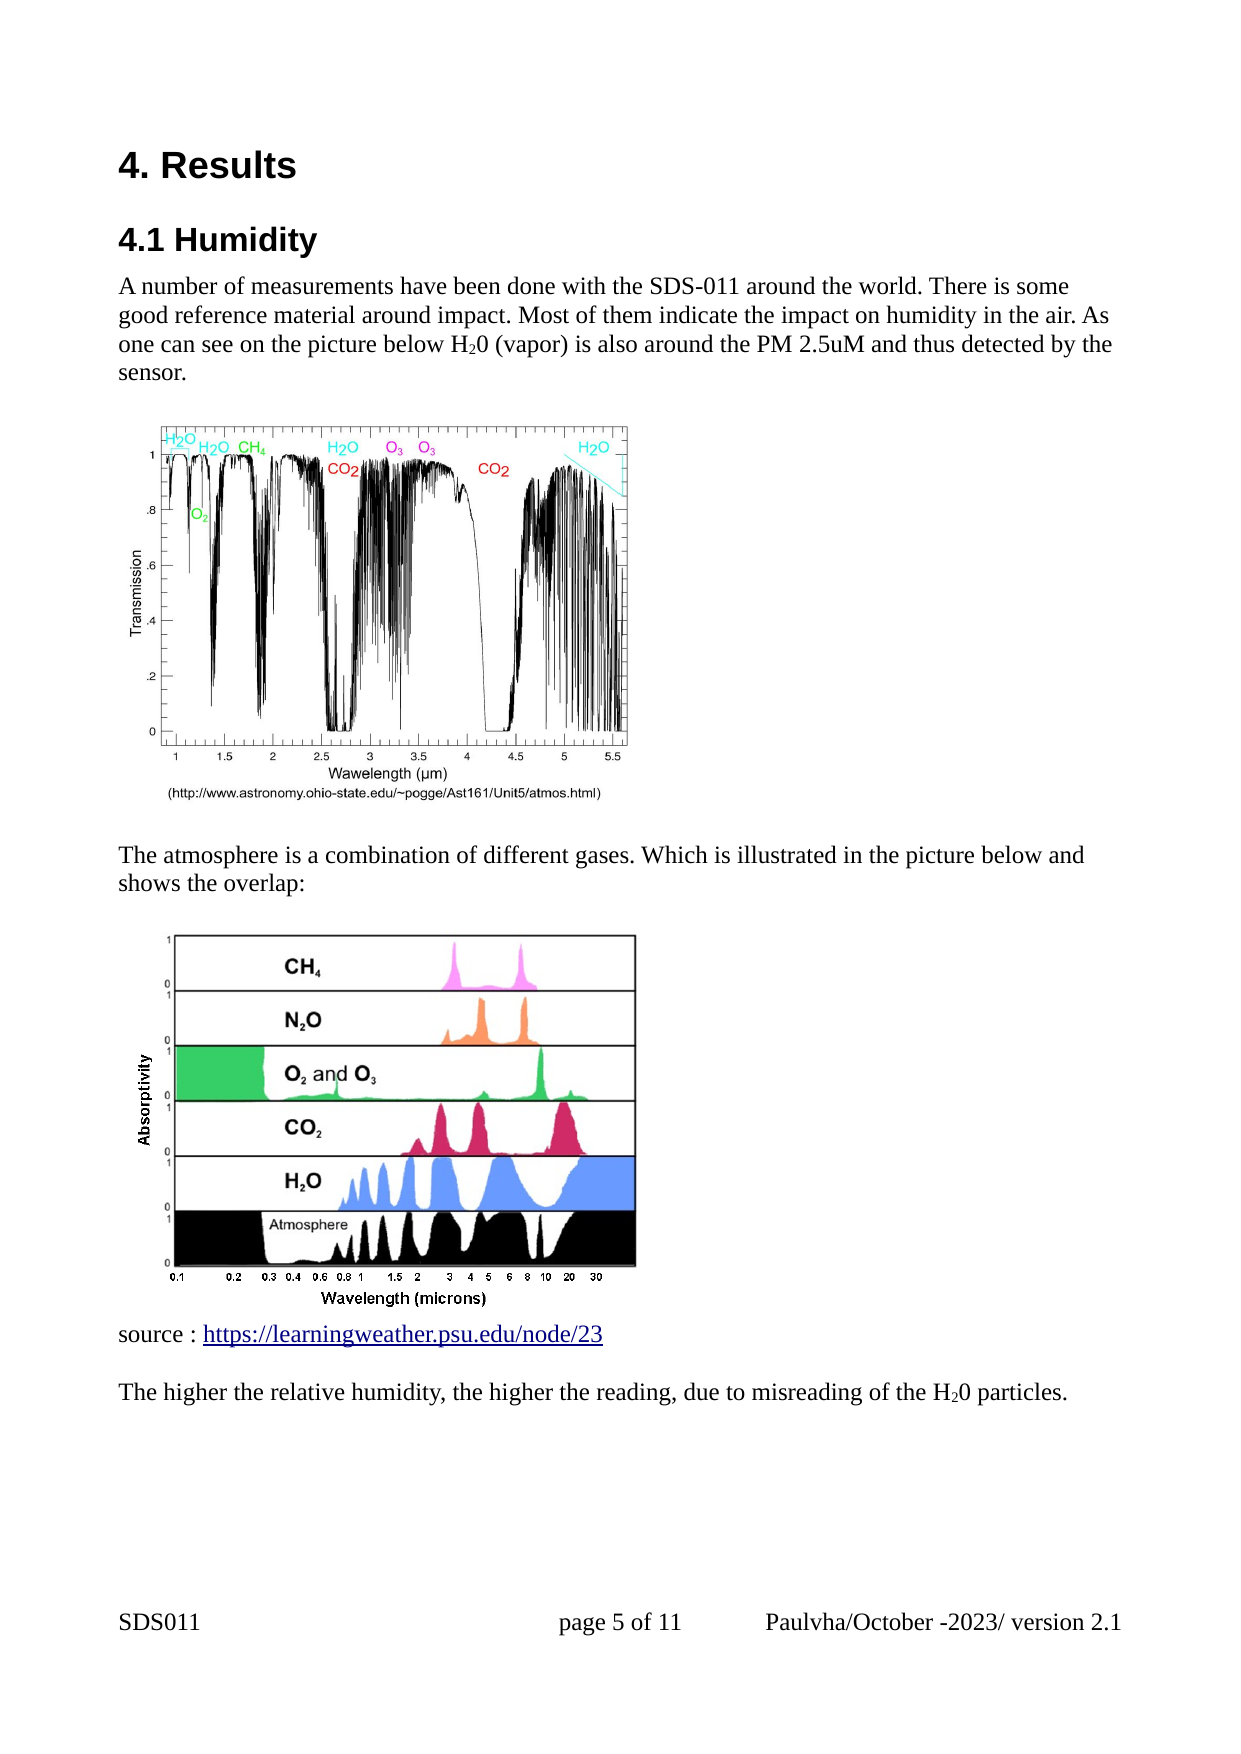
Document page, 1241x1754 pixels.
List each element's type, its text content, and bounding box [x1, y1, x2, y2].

picture [126, 931, 644, 1320]
text The higher the relative humidity, the higher the reading, due to misreading of the H20 particles. [118, 1377, 1122, 1406]
text source : https://learningweather.psu.edu/node/23 [118, 1320, 1122, 1348]
subtitle 4.1 Humidity [118, 220, 1122, 259]
text The atmosphere is a combination of different gases. Which is illustrated in the picture below and shows the overlap: [118, 840, 1122, 897]
picture [118, 415, 640, 811]
subtitle 4. Results [118, 143, 1122, 187]
text A number of measurements have been done with the SDS-011 around the world. There is some good reference material around impact. Most of them indicate the impact on humidity in the air. As one can see on the picture below H20 (vapor) is also around the PM 2.5uM and thus detected by the sensor. [118, 271, 1122, 386]
